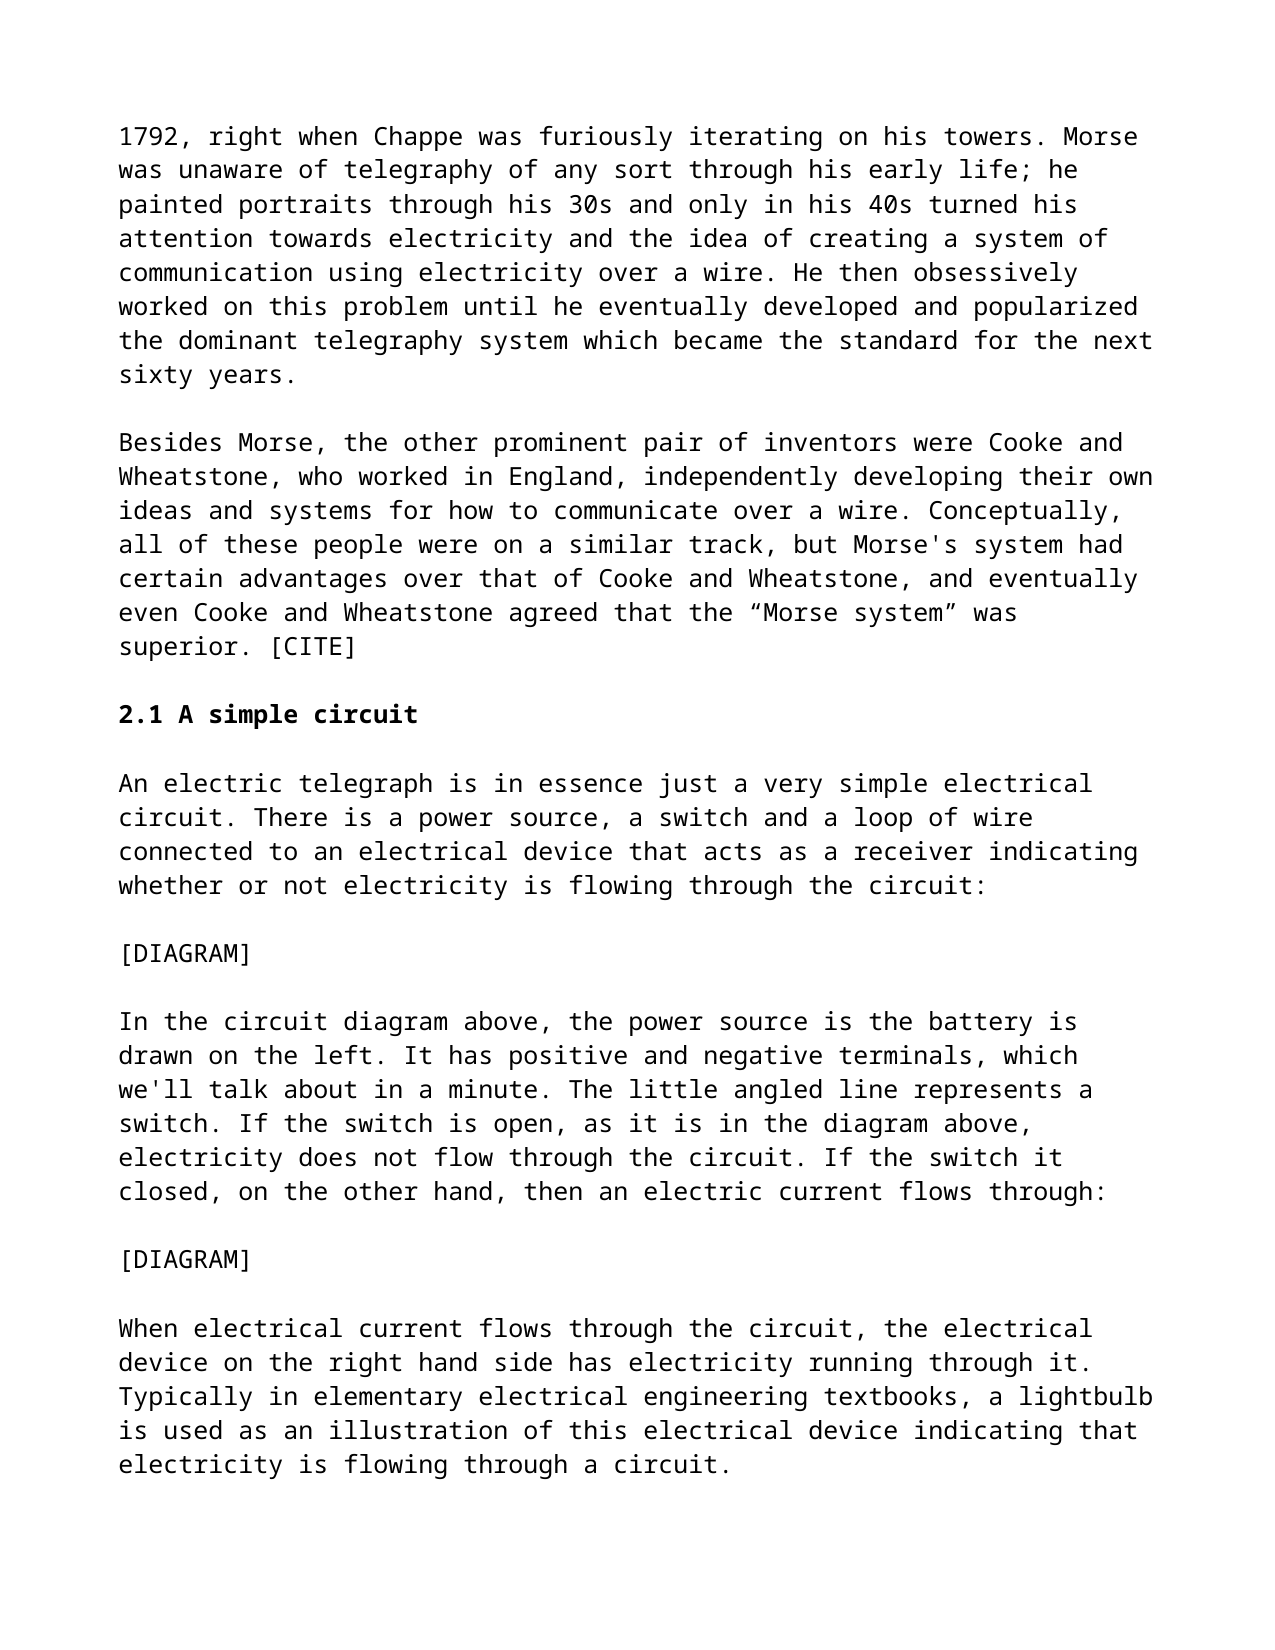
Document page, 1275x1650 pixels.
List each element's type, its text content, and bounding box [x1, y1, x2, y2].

text [DIAGRAM] [118, 1242, 1157, 1276]
text In the circuit diagram above, the power source is the battery is drawn on the left. It has positive and negative terminals, which we'll talk about in a minute. The little angled line represents a switch. If the switch is open, as it is in the diagram above, electricity does not flow through the circuit. If the switch it closed, on the other hand, then an electric current flows through: [118, 1004, 1157, 1208]
text [DIAGRAM] [118, 936, 1157, 970]
text When electrical current flows through the circuit, the electrical device on the right hand side has electricity running through it. Typically in elementary electrical engineering textbooks, a lightbulb is used as an illustration of this electrical device indicating that electricity is flowing through a circuit. [118, 1310, 1157, 1481]
text An electric telegraph is in essence just a very simple electrical circuit. There is a power source, a switch and a loop of wire connected to an electrical device that acts as a receiver indicating whether or not electricity is flowing through the circuit: [118, 765, 1157, 902]
text Besides Morse, the other prominent pair of inventors were Cooke and Wheatstone, who worked in England, independently developing their own ideas and systems for how to communicate over a wire. Conceptually, all of these people were on a similar track, but Morse's system had certain advantages over that of Cooke and Wheatstone, and eventually even Cooke and Wheatstone agreed that the “Morse system” was superior. [CITE] [118, 425, 1157, 663]
text 2.1 A simple circuit [118, 697, 1157, 731]
text 1792, right when Chappe was furiously iterating on his towers. Morse was unaware of telegraphy of any sort through his early life; he painted portraits through his 30s and only in his 40s turned his attention towards electricity and the idea of creating a system of communication using electricity over a wire. He then obsessively worked on this problem until he eventually developed and popularized the dominant telegraphy system which became the standard for the next sixty years. [118, 118, 1157, 391]
